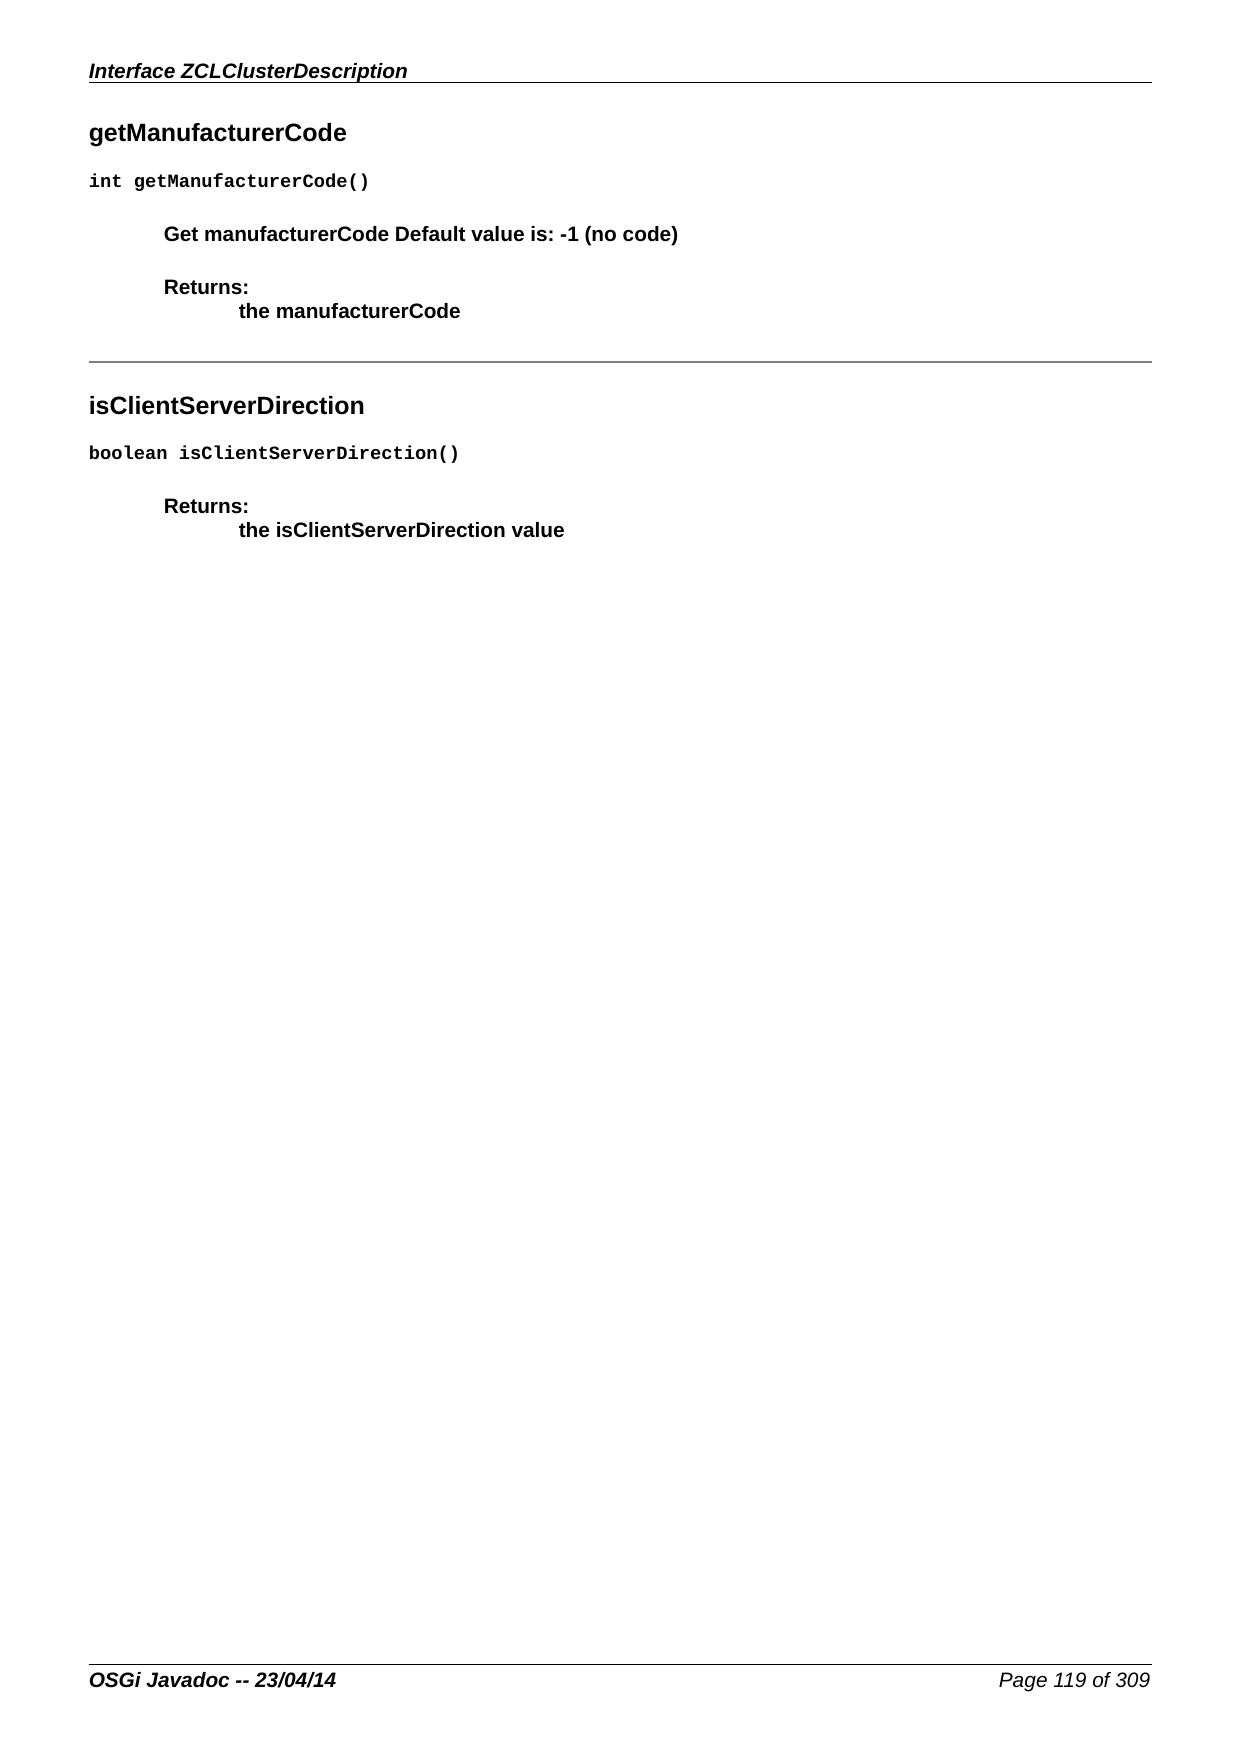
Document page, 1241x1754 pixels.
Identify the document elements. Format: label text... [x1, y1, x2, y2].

text the manufacturerCode [238, 299, 1152, 323]
text Returns: [163, 494, 1152, 518]
text Returns: [163, 275, 1152, 299]
subtitle isClientServerDirection [88, 391, 1152, 420]
text int getManufacturerCode() [88, 171, 1152, 193]
subtitle getManufacturerCode [88, 118, 1152, 147]
text boolean isClientServerDirection() [88, 444, 1152, 465]
text the isClientServerDirection value [238, 518, 1152, 542]
text Get manufacturerCode Default value is: -1 (no code) [163, 222, 1152, 246]
